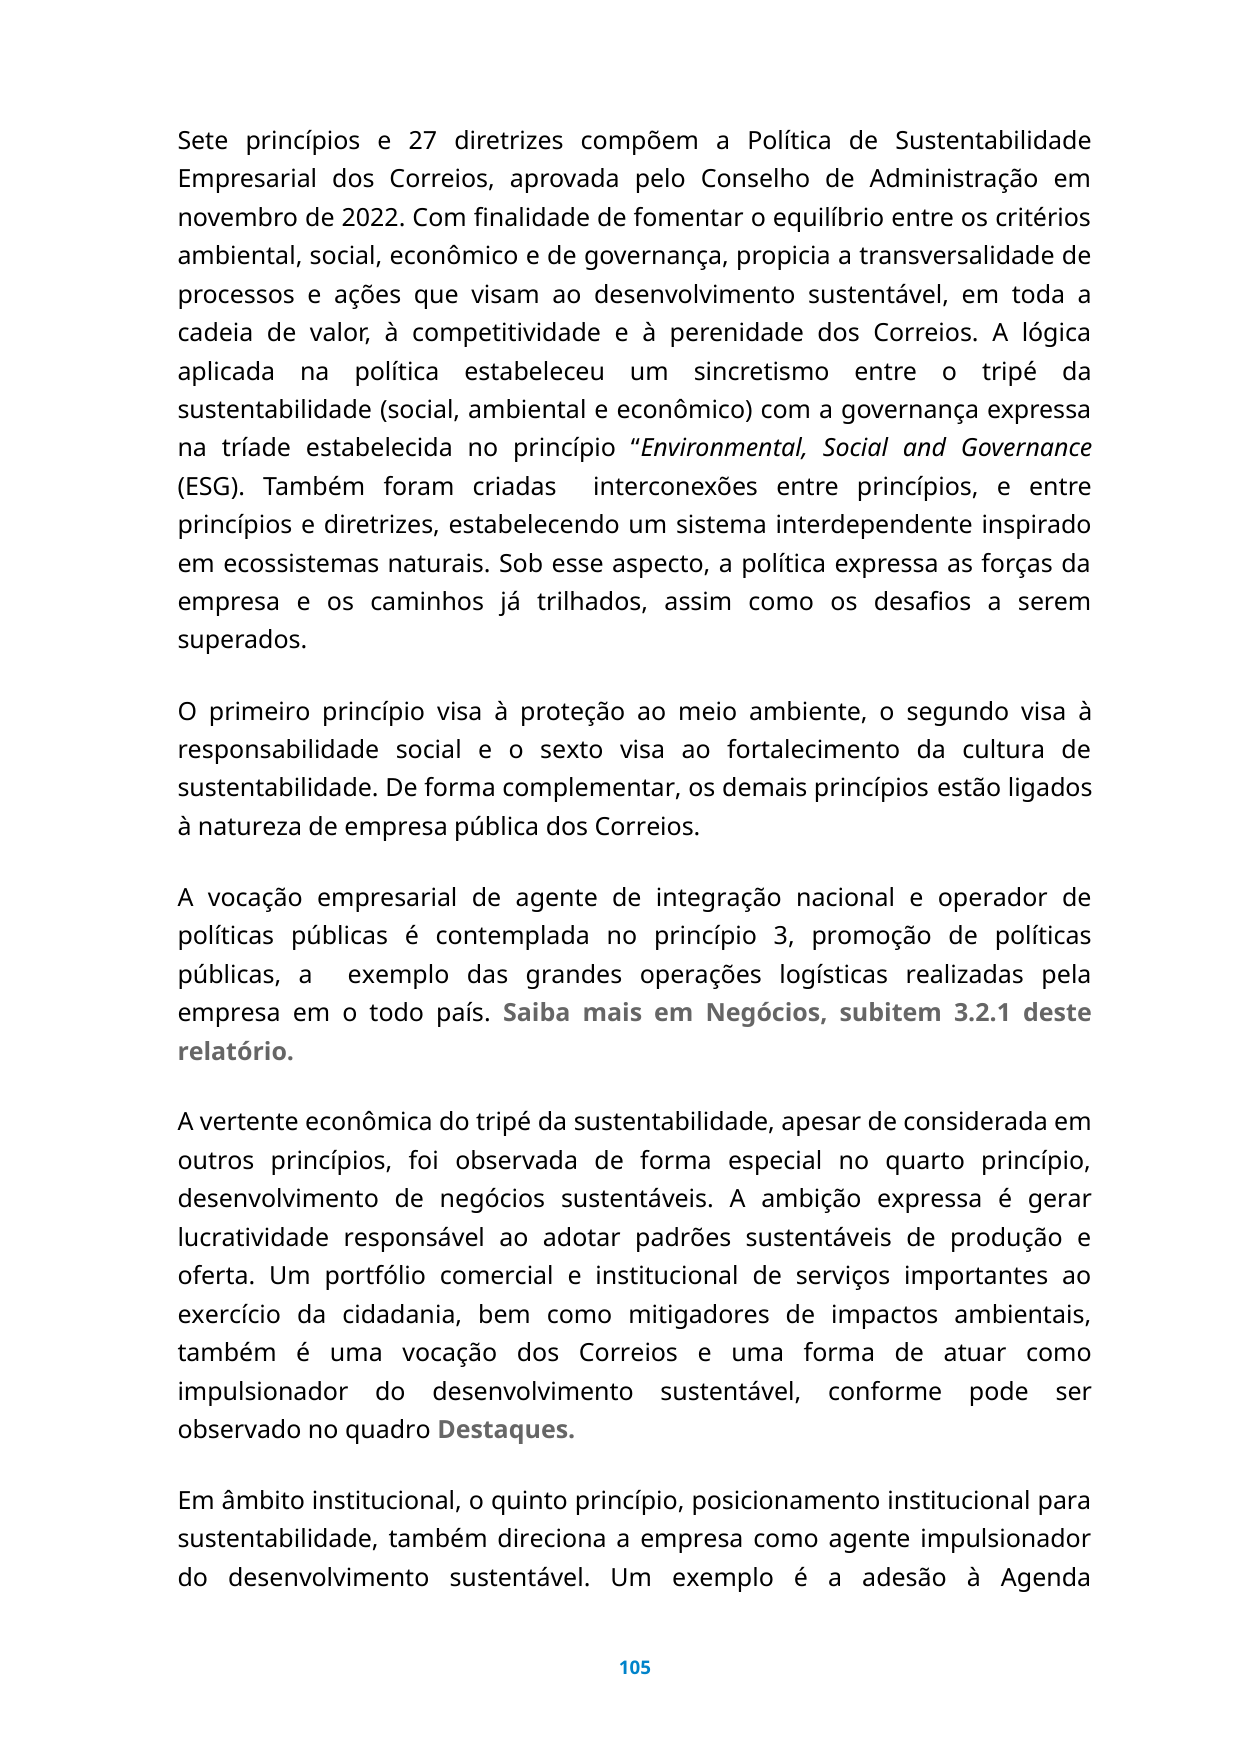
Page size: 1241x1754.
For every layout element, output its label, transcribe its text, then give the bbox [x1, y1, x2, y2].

text O primeiro princípio visa à proteção ao meio ambiente, o segundo visa à responsabilidade social e o sexto visa ao fortalecimento da cultura de sustentabilidade. De forma complementar, os demais princípios estão ligados à natureza de empresa pública dos Correios. [177, 689, 1092, 842]
text Sete princípios e 27 diretrizes compõem a Política de Sustentabilidade Empresarial dos Correios, aprovada pelo Conselho de Administração em novembro de 2022. Com finalidade de fomentar o equilíbrio entre os critérios ambiental, social, econômico e de governança, propicia a transversalidade de processos e ações que visam ao desenvolvimento sustentável, em toda a cadeia de valor, à competitividade e à perenidade dos Correios. A lógica aplicada na política estabeleceu um sincretismo entre o tripé da sustentabilidade (social, ambiental e econômico) com a governança expressa na tríade estabelecida no princípio “Environmental, Social and Governance (ESG). Também foram criadas interconexões entre princípios, e entre princípios e diretrizes, estabelecendo um sistema interdependente inspirado em ecossistemas naturais. Sob esse aspecto, a política expressa as forças da empresa e os caminhos já trilhados, assim como os desafios a serem superados. [177, 118, 1092, 656]
text A vocação empresarial de agente de integração nacional e operador de políticas públicas é contemplada no princípio 3, promoção de políticas públicas, a exemplo das grandes operações logísticas realizadas pela empresa em o todo país. Saiba mais em Negócios, subitem 3.2.1 deste relatório. [177, 875, 1092, 1067]
text A vertente econômica do tripé da sustentabilidade, apesar de considerada em outros princípios, foi observada de forma especial no quarto princípio, desenvolvimento de negócios sustentáveis. A ambição expressa é gerar lucratividade responsável ao adotar padrões sustentáveis de produção e oferta. Um portfólio comercial e institucional de serviços importantes ao exercício da cidadania, bem como mitigadores de impactos ambientais, também é uma vocação dos Correios e uma forma de atuar como impulsionador do desenvolvimento sustentável, conforme pode ser observado no quadro Destaques. [177, 1100, 1092, 1446]
text Em âmbito institucional, o quinto princípio, posicionamento institucional para sustentabilidade, também direciona a empresa como agente impulsionador do desenvolvimento sustentável. Um exemplo é a adesão à Agenda [177, 1478, 1092, 1593]
